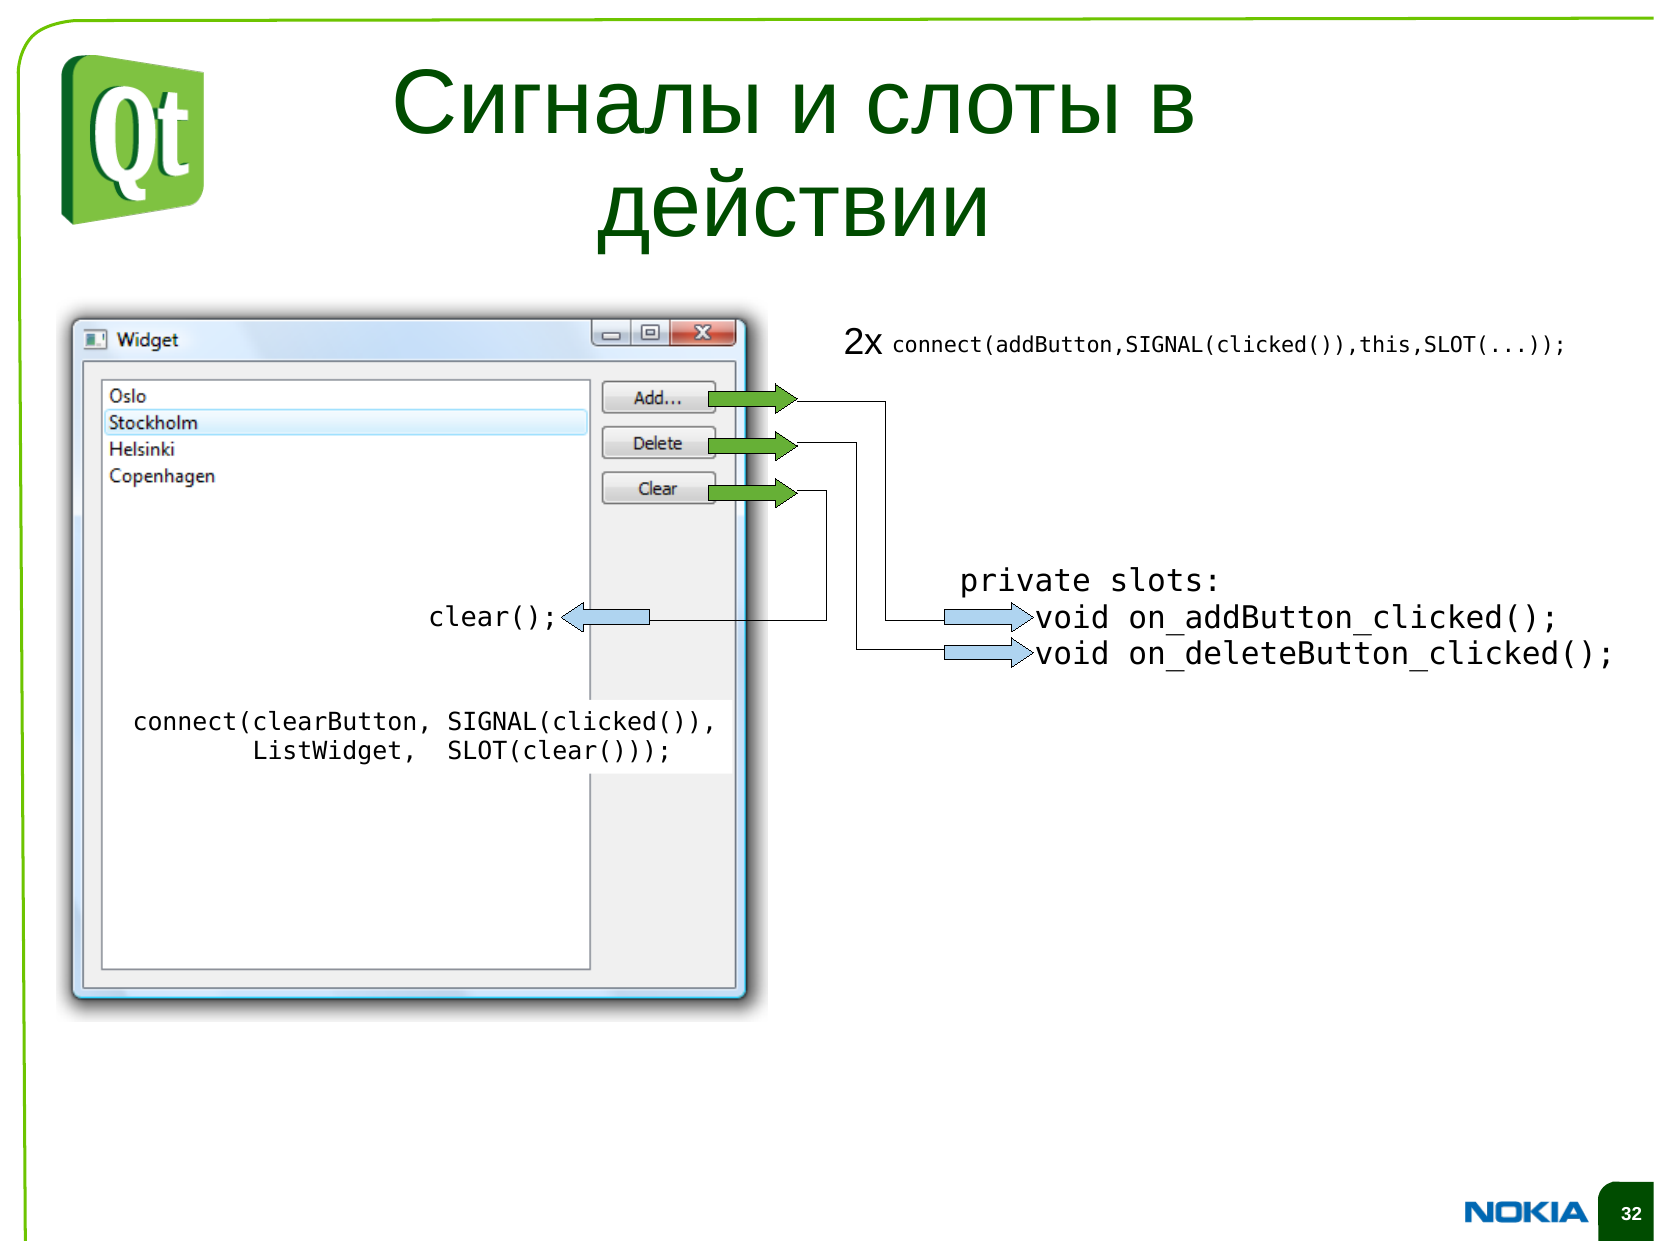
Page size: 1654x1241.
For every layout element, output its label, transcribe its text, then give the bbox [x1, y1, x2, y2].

text_box [708, 431, 798, 461]
text_box connect(addButton,SIGNAL(clicked()),this,SLOT(...)); [898, 324, 1583, 366]
text_box connect(clearButton, SIGNAL(clicked()), ListWidget, SLOT(clear())); [117, 699, 733, 774]
text_box [814, 478, 845, 508]
text_box [814, 491, 826, 508]
picture [61, 55, 204, 225]
text_box clear(); [413, 593, 574, 640]
text_box 2x [828, 312, 898, 370]
picture [1465, 1201, 1589, 1223]
text_box private slots: void on_addButton_clicked(); void on_deleteButton_clicked(); [944, 555, 1631, 680]
text_box [574, 602, 650, 632]
title Сигналы и слоты в действии [257, 49, 1333, 257]
text_box [708, 478, 798, 508]
picture [56, 295, 768, 1022]
text_box [708, 383, 798, 414]
